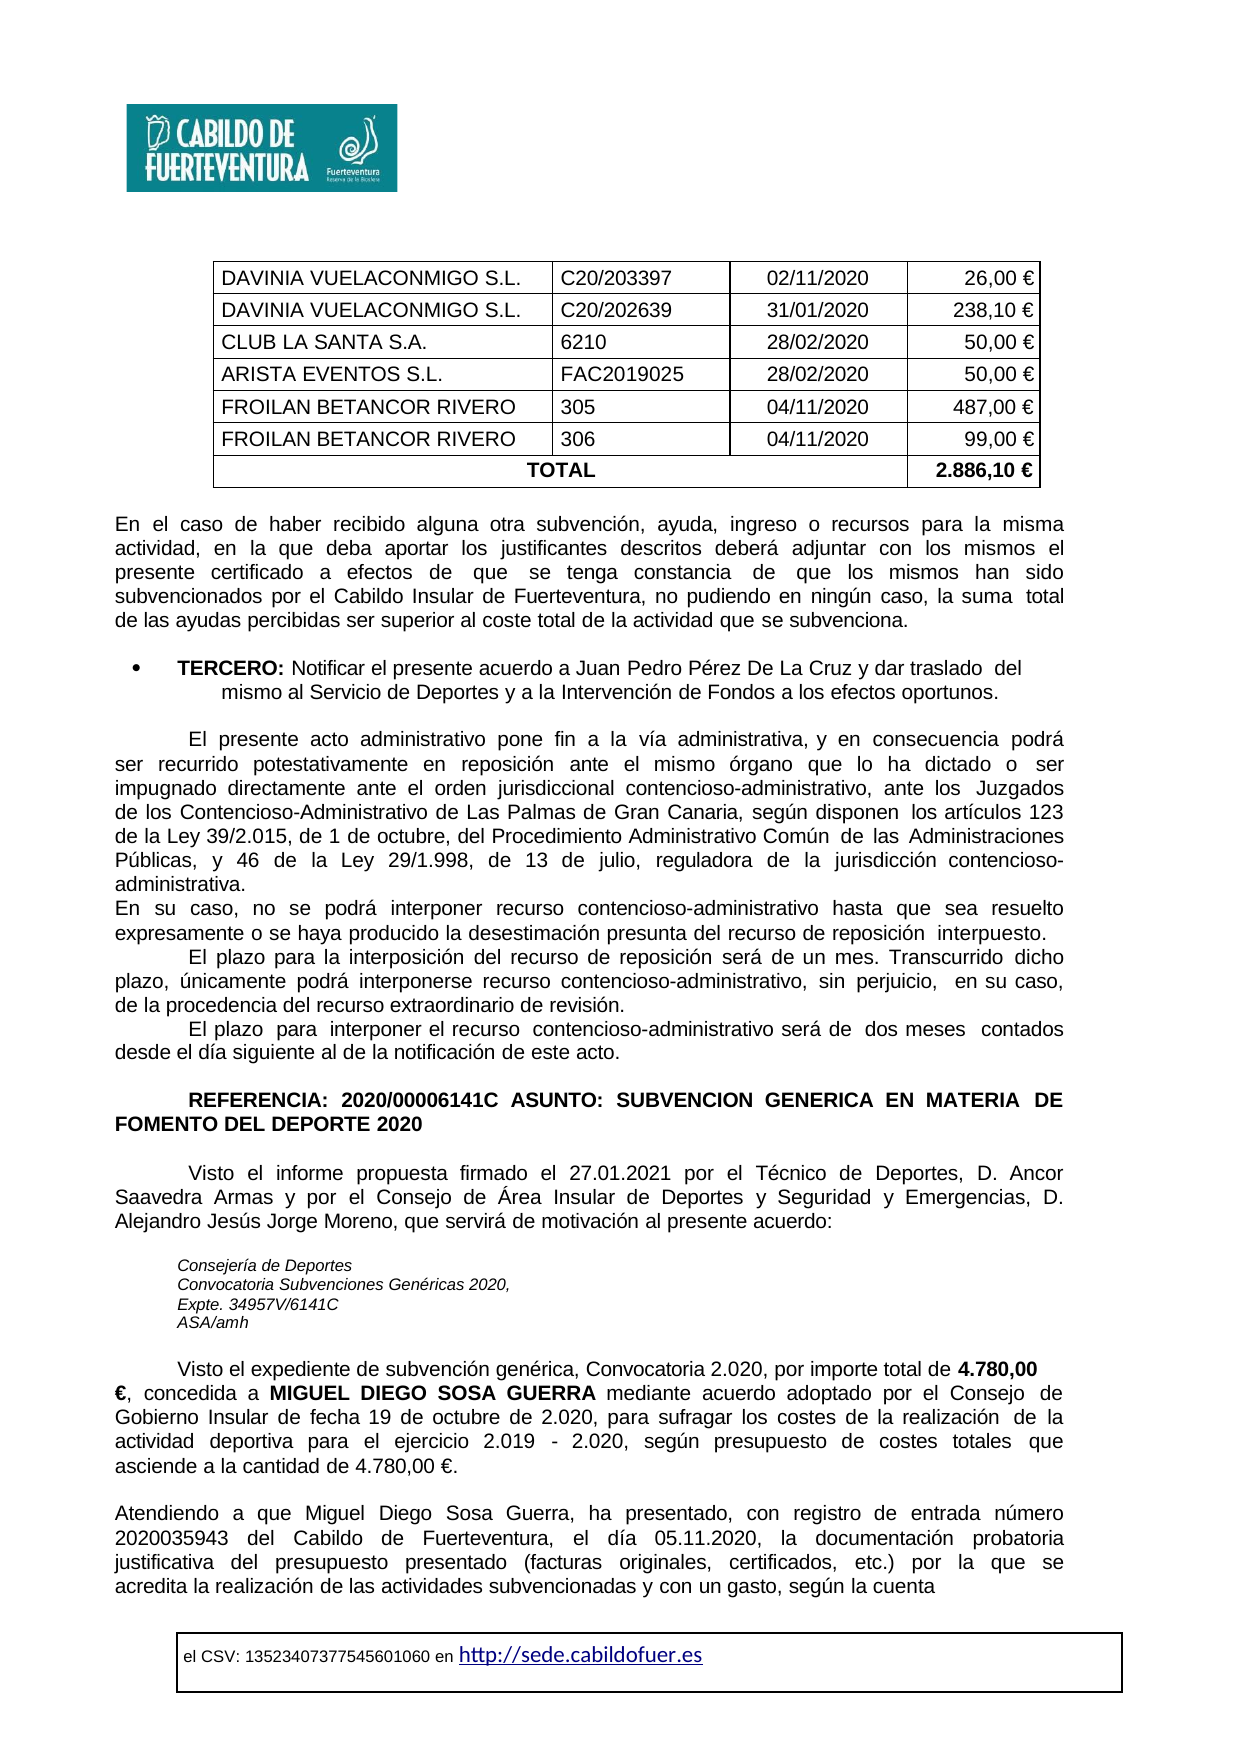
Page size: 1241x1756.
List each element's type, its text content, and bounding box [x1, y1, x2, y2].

table_header 02/11/2020 [731, 262, 907, 293]
table_cell 487,00 € [908, 391, 1039, 422]
text El plazo para interponer el recurso contencioso-administrativo será de dos meses contados desde el día siguiente al de la notificación de este acto. [114, 1018, 1064, 1064]
text En el caso de haber recibido alguna otra subvención, ayuda, ingreso o recursos para la misma actividad, en la que deba aportar los justificantes descritos deberá adjuntar con los mismos el presente certificado a efectos de que se tenga constancia de que los mismos han sido subvencionados por el Cabildo Insular de Fuerteventura, no pudiendo en ningún caso, la suma total de las ayudas percibidas ser superior al coste total de la actividad que se subvenciona. [114, 512, 1064, 632]
text Atendiendo a que Miguel Diego Sosa Guerra, ha presentado, con registro de entrada número 2020035943 del Cabildo de Fuerteventura, el día 05.11.2020, la documentación probatoria justificativa del presupuesto presentado (facturas originales, certificados, etc.) por la que se acredita la realización de las actividades subvencionadas y con un gasto, según la cuenta [114, 1501, 1065, 1598]
table_cell 31/01/2020 [731, 294, 907, 325]
table_cell 306 [553, 423, 729, 454]
table_cell 6210 [553, 326, 729, 358]
table_header 26,00 € [908, 262, 1039, 293]
table_cell 2.886,10 € [908, 456, 1039, 487]
list TERCERO: Notificar el presente acuerdo a Juan Pedro Pérez De La Cruz y dar traslado del mismo al Servicio de Deportes y a la Intervención de Fondos a los efectos oportunos. [133, 656, 1042, 704]
text En su caso, no se podrá interponer recurso contencioso-administrativo hasta que sea resuelto expresamente o se haya producido la desestimación presunta del recurso de reposición interpuesto. [114, 896, 1064, 944]
table_cell 238,10 € [908, 294, 1039, 325]
table_cell DAVINIA VUELACONMIGO S.L. [214, 294, 552, 325]
table_header C20/203397 [553, 262, 729, 293]
table_cell FROILAN BETANCOR RIVERO [214, 391, 552, 422]
table_header DAVINIA VUELACONMIGO S.L. [214, 262, 552, 293]
table_cell FAC2019025 [553, 359, 729, 390]
table_cell FROILAN BETANCOR RIVERO [214, 423, 552, 454]
table_cell CLUB LA SANTA S.A. [214, 326, 552, 358]
text El presente acto administrativo pone fin a la vía administrativa, y en consecuencia podrá ser recurrido potestativamente en reposición ante el mismo órgano que lo ha dictado o ser impugnado directamente ante el orden jurisdiccional contencioso-administrativo, ante los Juzgados de los Contencioso-Administrativo de Las Palmas de Gran Canaria, según disponen los artículos 123 de la Ley 39/2.015, de 1 de octubre, del Procedimiento Administrativo Común de las Administraciones Públicas, y 46 de la Ley 29/1.998, de 13 de julio, reguladora de la jurisdicción contencioso-administrativa. [114, 727, 1064, 896]
table_cell ARISTA EVENTOS S.L. [214, 359, 552, 390]
subtitle REFERENCIA: 2020/00006141C ASUNTO: SUBVENCION GENERICA EN MATERIA DE FOMENTO DEL DEPORTE 2020 [114, 1087, 1063, 1136]
table_cell 28/02/2020 [731, 326, 907, 358]
text Visto el informe propuesta firmado el 27.01.2021 por el Técnico de Deportes, D. Ancor Saavedra Armas y por el Consejo de Área Insular de Deportes y Seguridad y Emergencias, D. Alejandro Jesús Jorge Moreno, que servirá de motivación al presente acuerdo: [114, 1160, 1064, 1233]
text Convocatoria Subvenciones Genéricas 2020, Expte. 34957V/6141C [177, 1275, 551, 1313]
table_cell 99,00 € [908, 423, 1039, 454]
table_cell TOTAL [214, 456, 907, 487]
text €, concedida a MIGUEL DIEGO SOSA GUERRA mediante acuerdo adoptado por el Consejo de Gobierno Insular de fecha 19 de octubre de 2.020, para sufragar los costes de la realización de la actividad deportiva para el ejercicio 2.019 - 2.020, según presupuesto de costes totales que asciende a la cantidad de 4.780,00 €. [114, 1380, 1064, 1477]
table_cell 50,00 € [908, 326, 1039, 358]
table_cell 28/02/2020 [731, 359, 907, 390]
table_cell C20/202639 [553, 294, 729, 325]
text Consejería de Deportes [177, 1256, 1136, 1275]
text Visto el expediente de subvención genérica, Convocatoria 2.020, por importe total de 4.780,00 [177, 1356, 1136, 1380]
table_cell 305 [553, 391, 729, 422]
text El plazo para la interposición del recurso de reposición será de un mes. Transcurrido dicho plazo, únicamente podrá interponerse recurso contencioso-administrativo, sin perjuicio, en su caso, de la procedencia del recurso extraordinario de revisión. [114, 944, 1064, 1017]
table_cell 04/11/2020 [731, 391, 907, 422]
table_cell 04/11/2020 [731, 423, 907, 454]
text ASA/amh [177, 1314, 1136, 1332]
table_cell 50,00 € [908, 359, 1039, 390]
